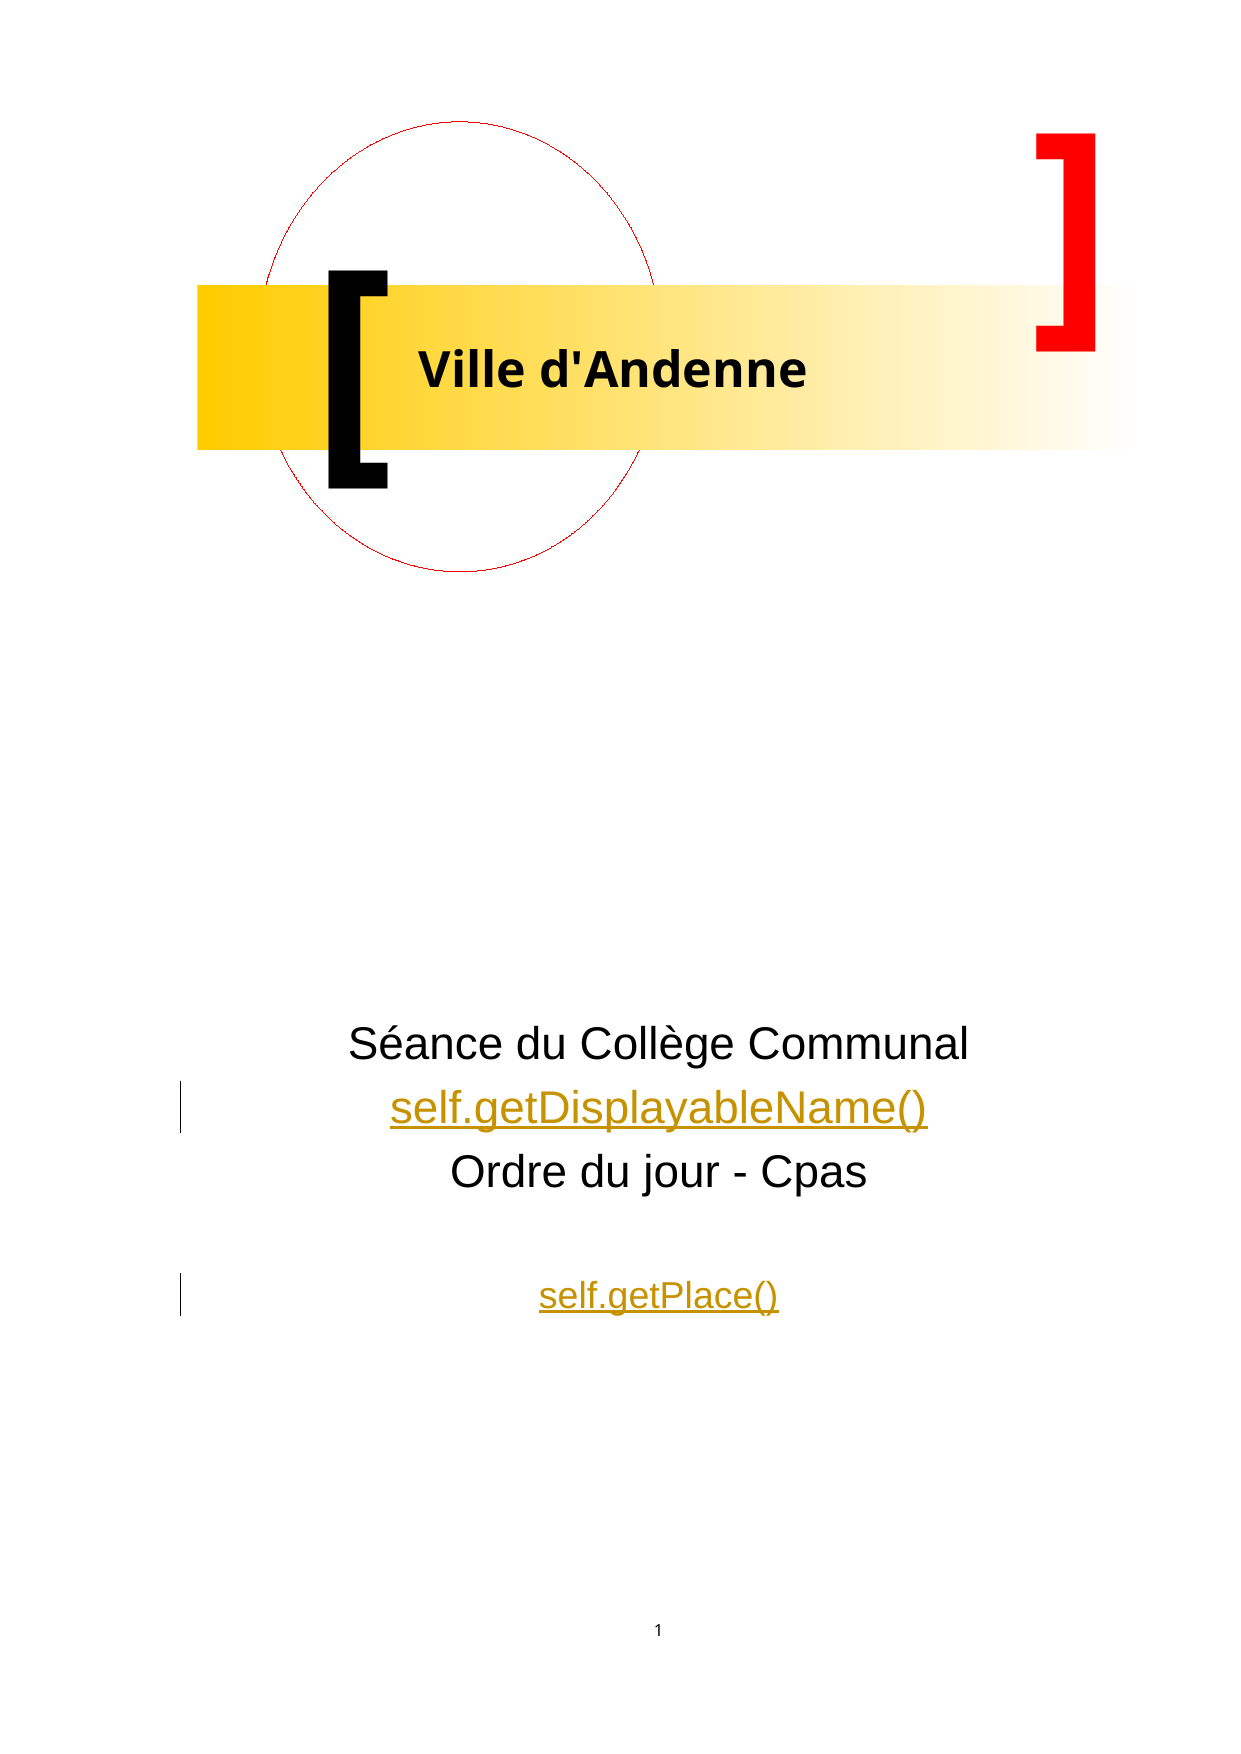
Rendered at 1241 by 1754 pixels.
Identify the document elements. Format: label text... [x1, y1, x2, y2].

table_cell self.getPlace() [195, 1267, 1122, 1322]
table_cell self.getDisplayableName() [195, 1075, 1122, 1139]
table_header Séance du Collège Communal [195, 1011, 1122, 1075]
table_cell Ordre du jour - Cpas [195, 1139, 1122, 1203]
table_cell [195, 1203, 1122, 1267]
